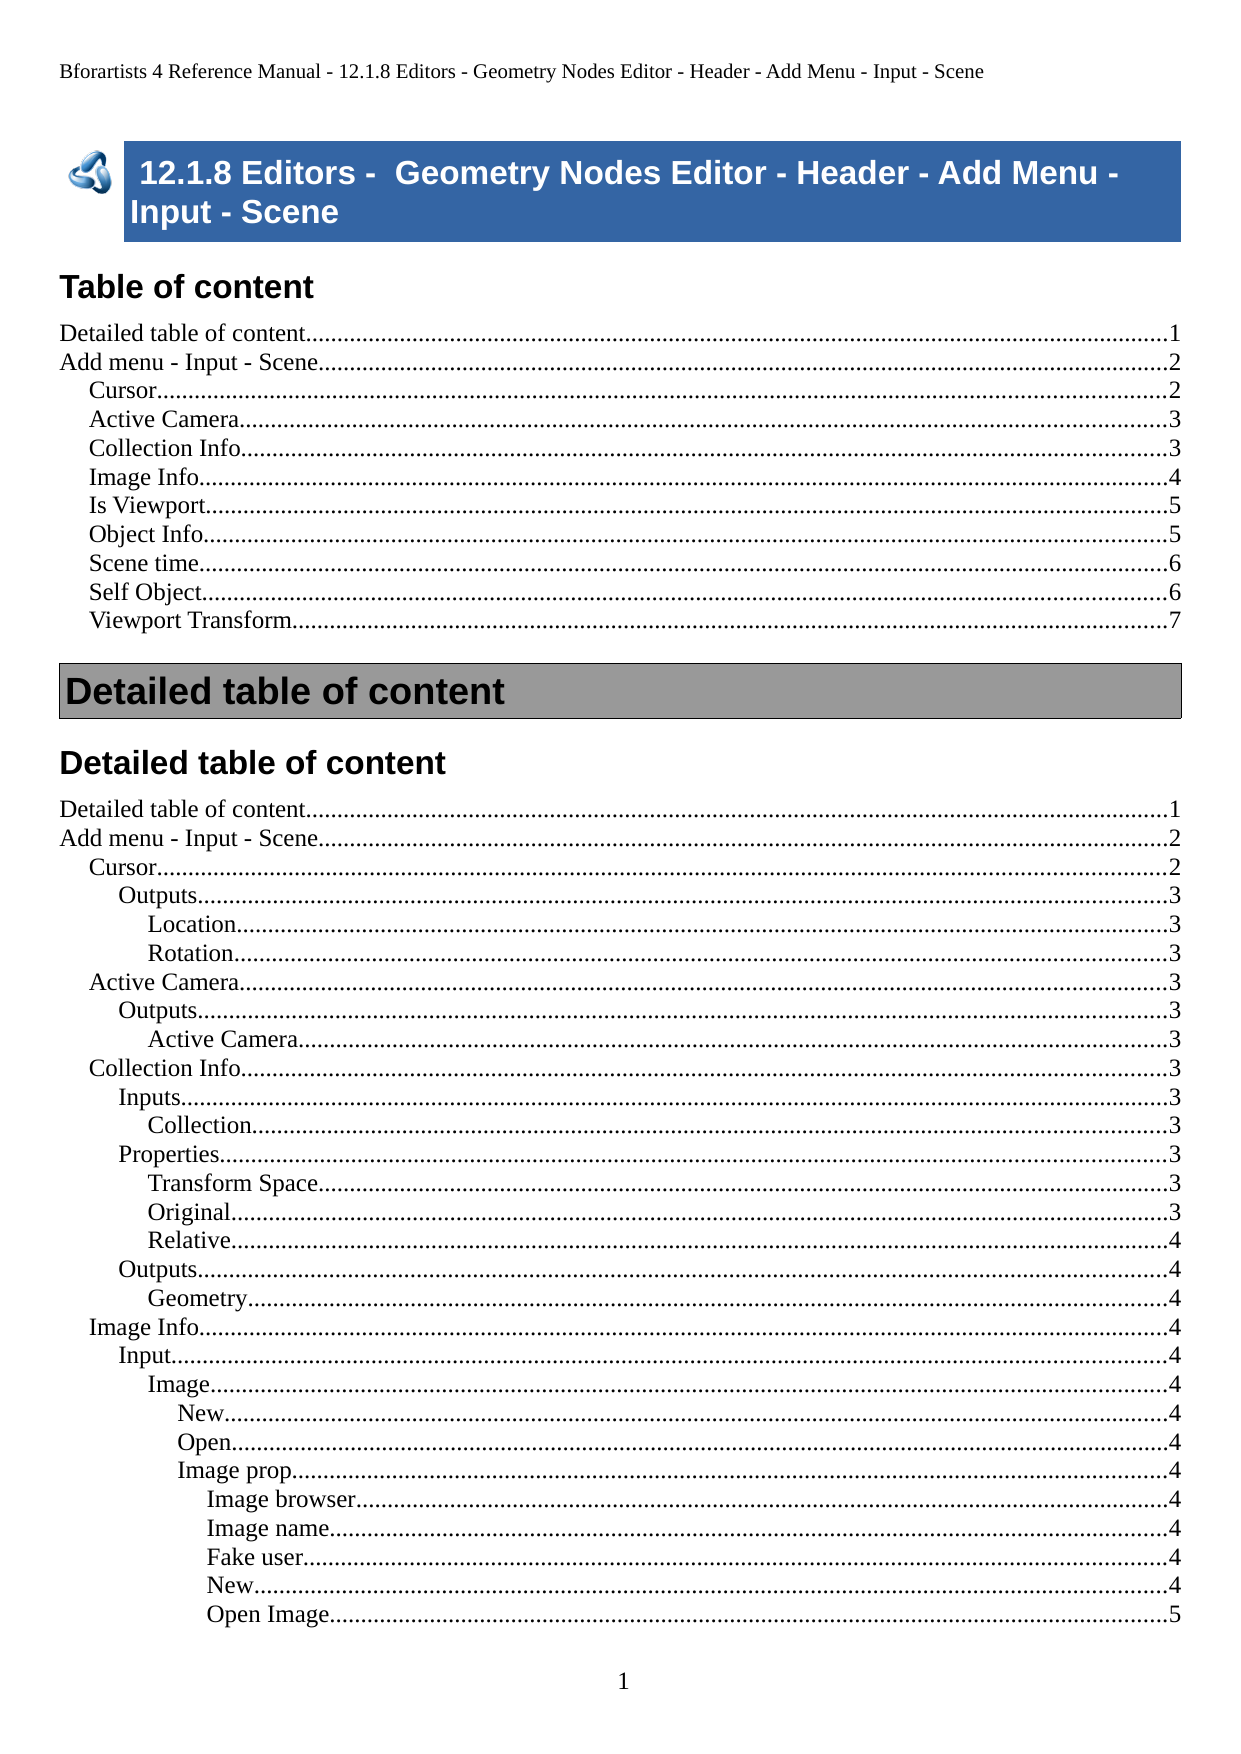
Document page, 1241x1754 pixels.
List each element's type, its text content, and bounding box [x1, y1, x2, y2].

text Detailed table of content 1 [59, 318, 1181, 347]
text Self Object 6 [88, 577, 1181, 605]
text Active Camera 3 [88, 404, 1181, 433]
table_header Detailed table of content [60, 664, 1181, 718]
text Active Camera 3 [88, 967, 1181, 995]
text Image browser 4 [206, 1484, 1181, 1513]
text Outputs 4 [118, 1254, 1181, 1283]
text Relative 4 [147, 1225, 1181, 1254]
subtitle Table of content [59, 267, 1181, 305]
text Viewport Transform 7 [88, 605, 1181, 634]
table_header [59, 141, 124, 242]
text Cursor 2 [88, 852, 1181, 880]
text Outputs 3 [118, 880, 1181, 909]
text Open 4 [177, 1427, 1181, 1455]
text Properties 3 [118, 1139, 1181, 1168]
text Original 3 [147, 1197, 1181, 1225]
text Add menu - Input - Scene 2 [59, 823, 1181, 852]
text Object Info 5 [88, 519, 1181, 548]
text Collection 3 [147, 1110, 1181, 1139]
text Active Camera 3 [147, 1024, 1181, 1053]
text Input 4 [118, 1340, 1181, 1369]
text Image Info 4 [88, 462, 1181, 490]
text Image name 4 [206, 1513, 1181, 1542]
text Image 4 [147, 1369, 1181, 1398]
text Geometry 4 [147, 1283, 1181, 1312]
text Inputs 3 [118, 1082, 1181, 1110]
text Location 3 [147, 909, 1181, 938]
text Rotation 3 [147, 938, 1181, 967]
text Add menu - Input - Scene 2 [59, 347, 1181, 375]
text Is Viewport 5 [88, 490, 1181, 519]
text New 4 [206, 1570, 1181, 1599]
text Transform Space 3 [147, 1168, 1181, 1197]
text New 4 [177, 1398, 1181, 1427]
text Cursor 2 [88, 375, 1181, 404]
text Collection Info 3 [88, 433, 1181, 462]
text Outputs 3 [118, 995, 1181, 1024]
subtitle Detailed table of content [59, 743, 1181, 782]
text Fake user 4 [206, 1542, 1181, 1570]
text Open Image 5 [206, 1599, 1181, 1628]
text Collection Info 3 [88, 1053, 1181, 1082]
text Image prop 4 [177, 1455, 1181, 1484]
table_header 12.1.8 Editors - Geometry Nodes Editor - Header - Add Menu - Input - Scene [124, 141, 1181, 242]
text Image Info 4 [88, 1312, 1181, 1340]
text Scene time 6 [88, 548, 1181, 577]
picture [65, 147, 114, 197]
text Detailed table of content 1 [59, 794, 1181, 823]
